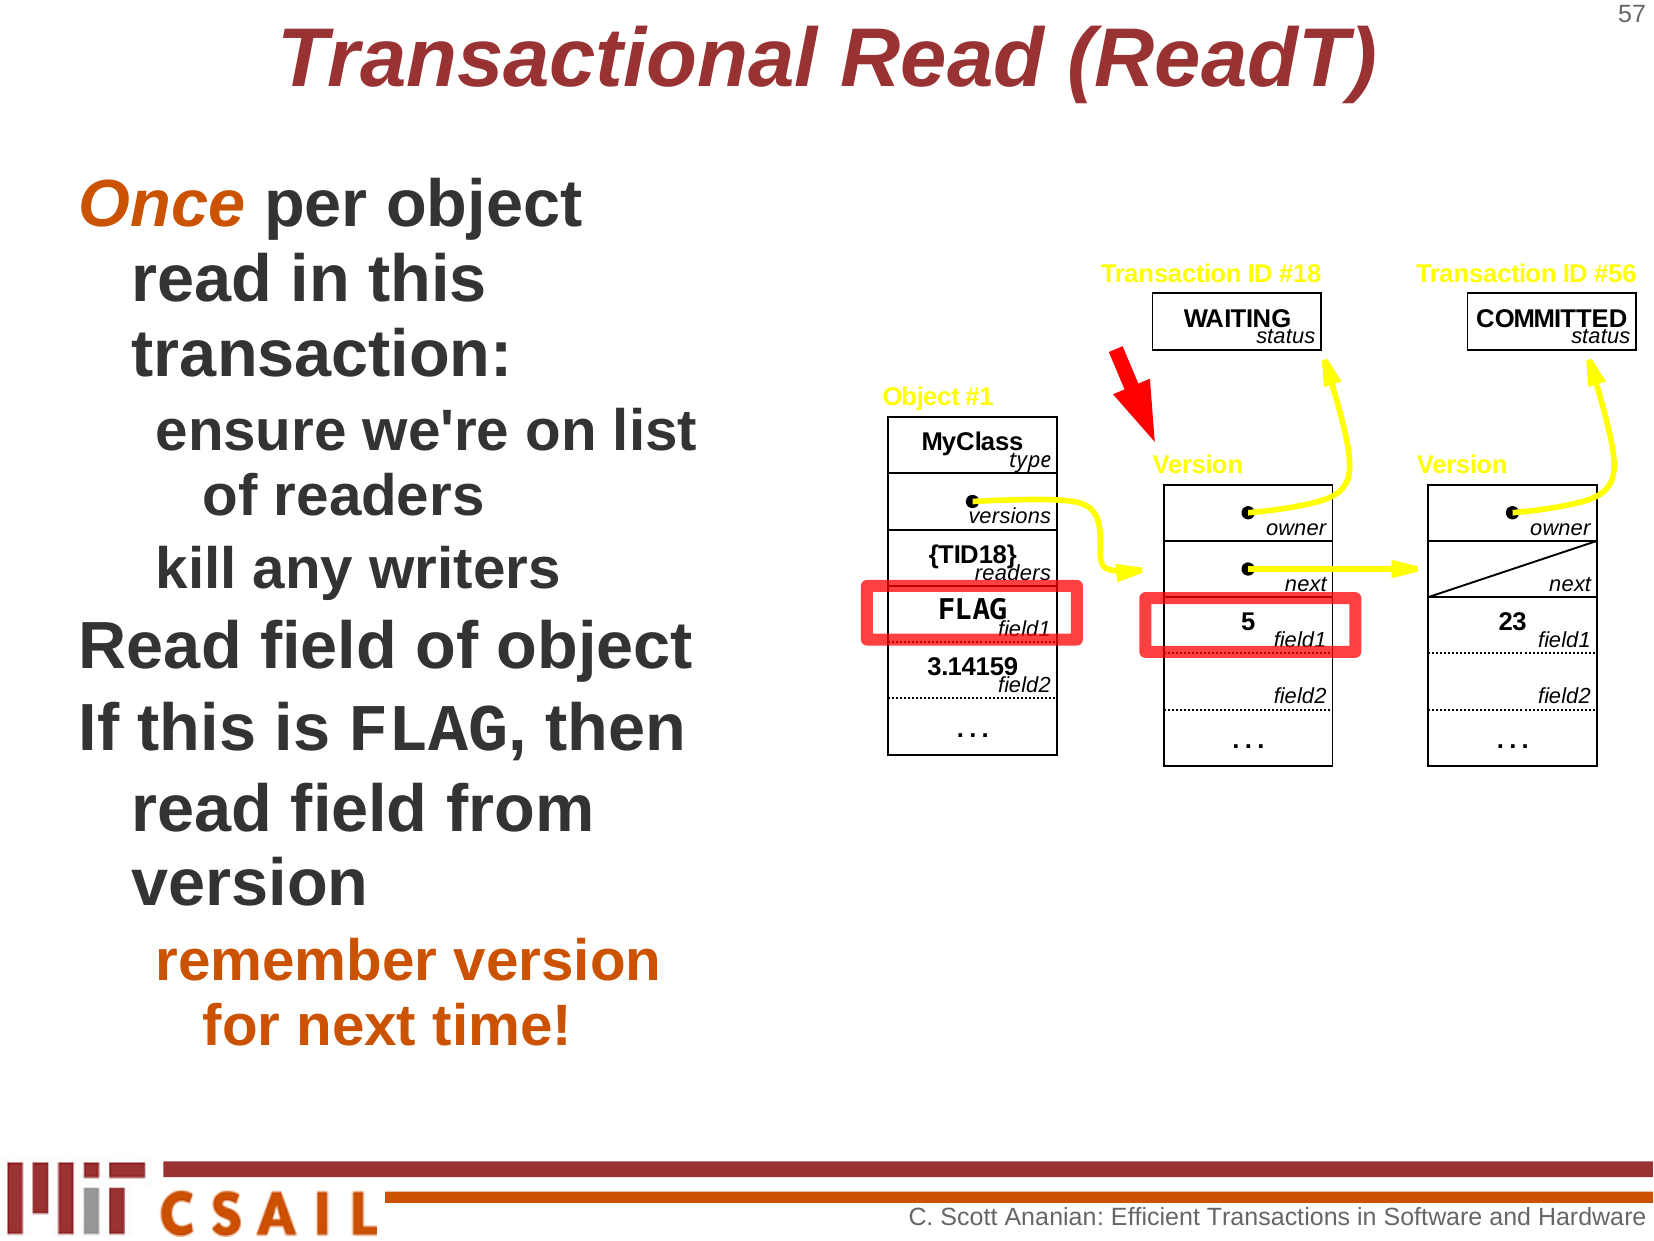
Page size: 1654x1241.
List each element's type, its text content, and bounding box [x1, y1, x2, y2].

list Once per object read in this transaction: ensure we're on list of readers kill any writers Read field of object If this is FLAG, then read field from version remember version for next time! [61, 166, 726, 1147]
title Transactional Read (ReadT) [121, 0, 1534, 115]
picture [820, 202, 1653, 834]
picture [0, 1155, 377, 1237]
